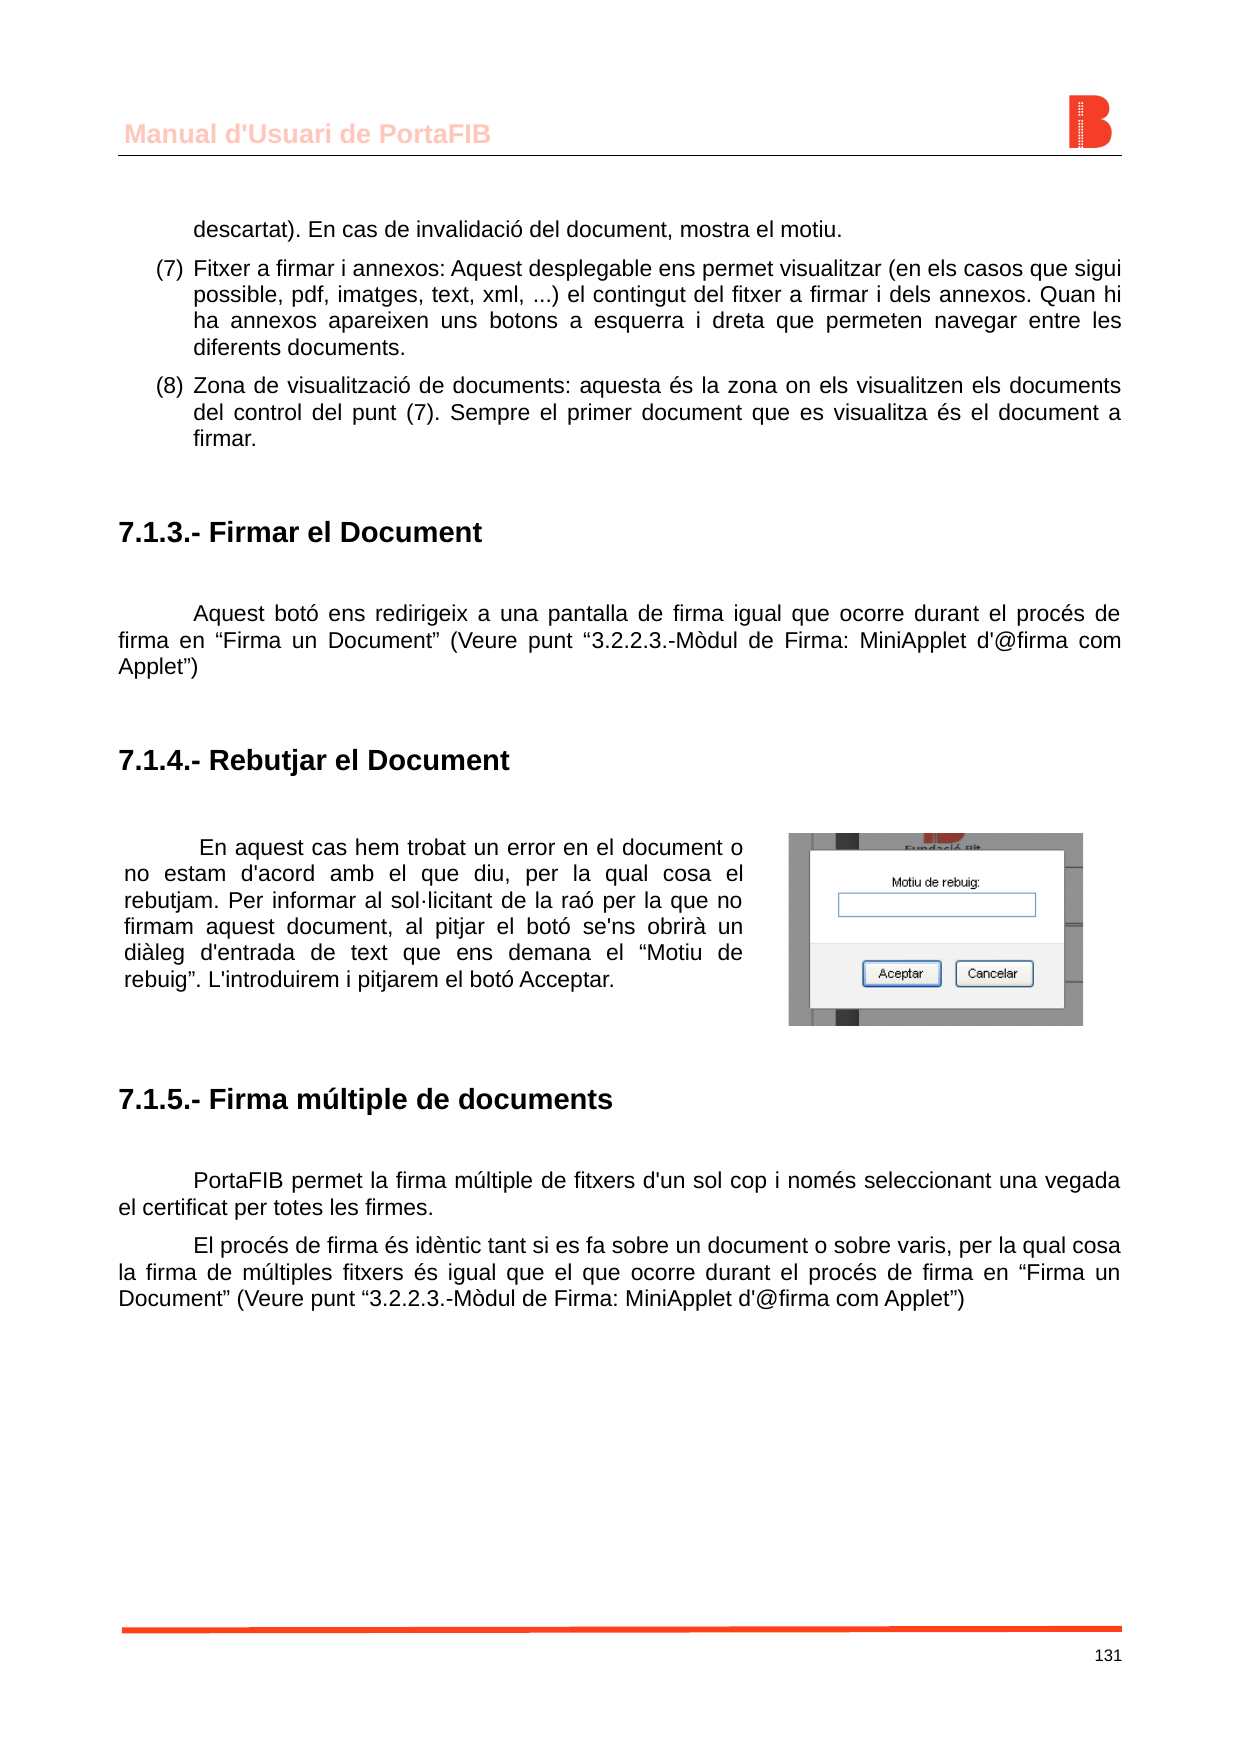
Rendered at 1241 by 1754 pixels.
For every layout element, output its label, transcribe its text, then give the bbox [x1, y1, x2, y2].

picture [788, 833, 1084, 1026]
list Zona de visualització de documents: aquesta és la zona on els visualitzen els documents del control del punt (7). Sempre el primer document que es visualitza és el document a firmar. [156, 372, 1122, 452]
text El procés de firma és idèntic tant si es fa sobre un document o sobre varis, per la qual cosa la firma de múltiples fitxers és igual que el que ocorre durant el procés de firma en “Firma un Document” (Veure punt “3.2.2.3.-Mòdul de Firma: MiniApplet d'@firma com Applet”) [118, 1232, 1122, 1311]
table_header [750, 828, 1122, 1031]
list Fitxer a firmar i annexos: Aquest desplegable ens permet visualitzar (en els casos que sigui possible, pdf, imatges, text, xml, ...) el contingut del fitxer a firmar i dels annexos. Quan hi ha annexos apareixen uns botons a esquerra i dreta que permeten navegar entre les diferents documents. [156, 254, 1122, 360]
text Aquest botó ens redirigeix a una pantalla de firma igual que ocorre durant el procés de firma en “Firma un Document” (Veure punt “3.2.2.3.-Mòdul de Firma: MiniApplet d'@firma com Applet”) [118, 600, 1122, 679]
list descartat). En cas de invalidació del document, mostra el motiu. [156, 216, 1122, 242]
subtitle Rebutjar el Document [118, 743, 1122, 777]
picture [1063, 94, 1117, 150]
subtitle Firma múltiple de documents [118, 1082, 1122, 1116]
subtitle Firmar el Document [118, 515, 1122, 549]
text PortaFIB permet la firma múltiple de fitxers d'un sol cop i només seleccionant una vegada el certificat per totes les firmes. [118, 1167, 1122, 1220]
table_header En aquest cas hem trobat un error en el document o no estam d'acord amb el que diu, per la qual cosa el rebutjam. Per informar al sol·licitant de la raó per la que no firmam aquest document, al pitjar el botó se'ns obrirà un diàleg d'entrada de text que ens demana el “Motiu de rebuig”. L'introduirem i pitjarem el botó Acceptar. [118, 828, 749, 1031]
